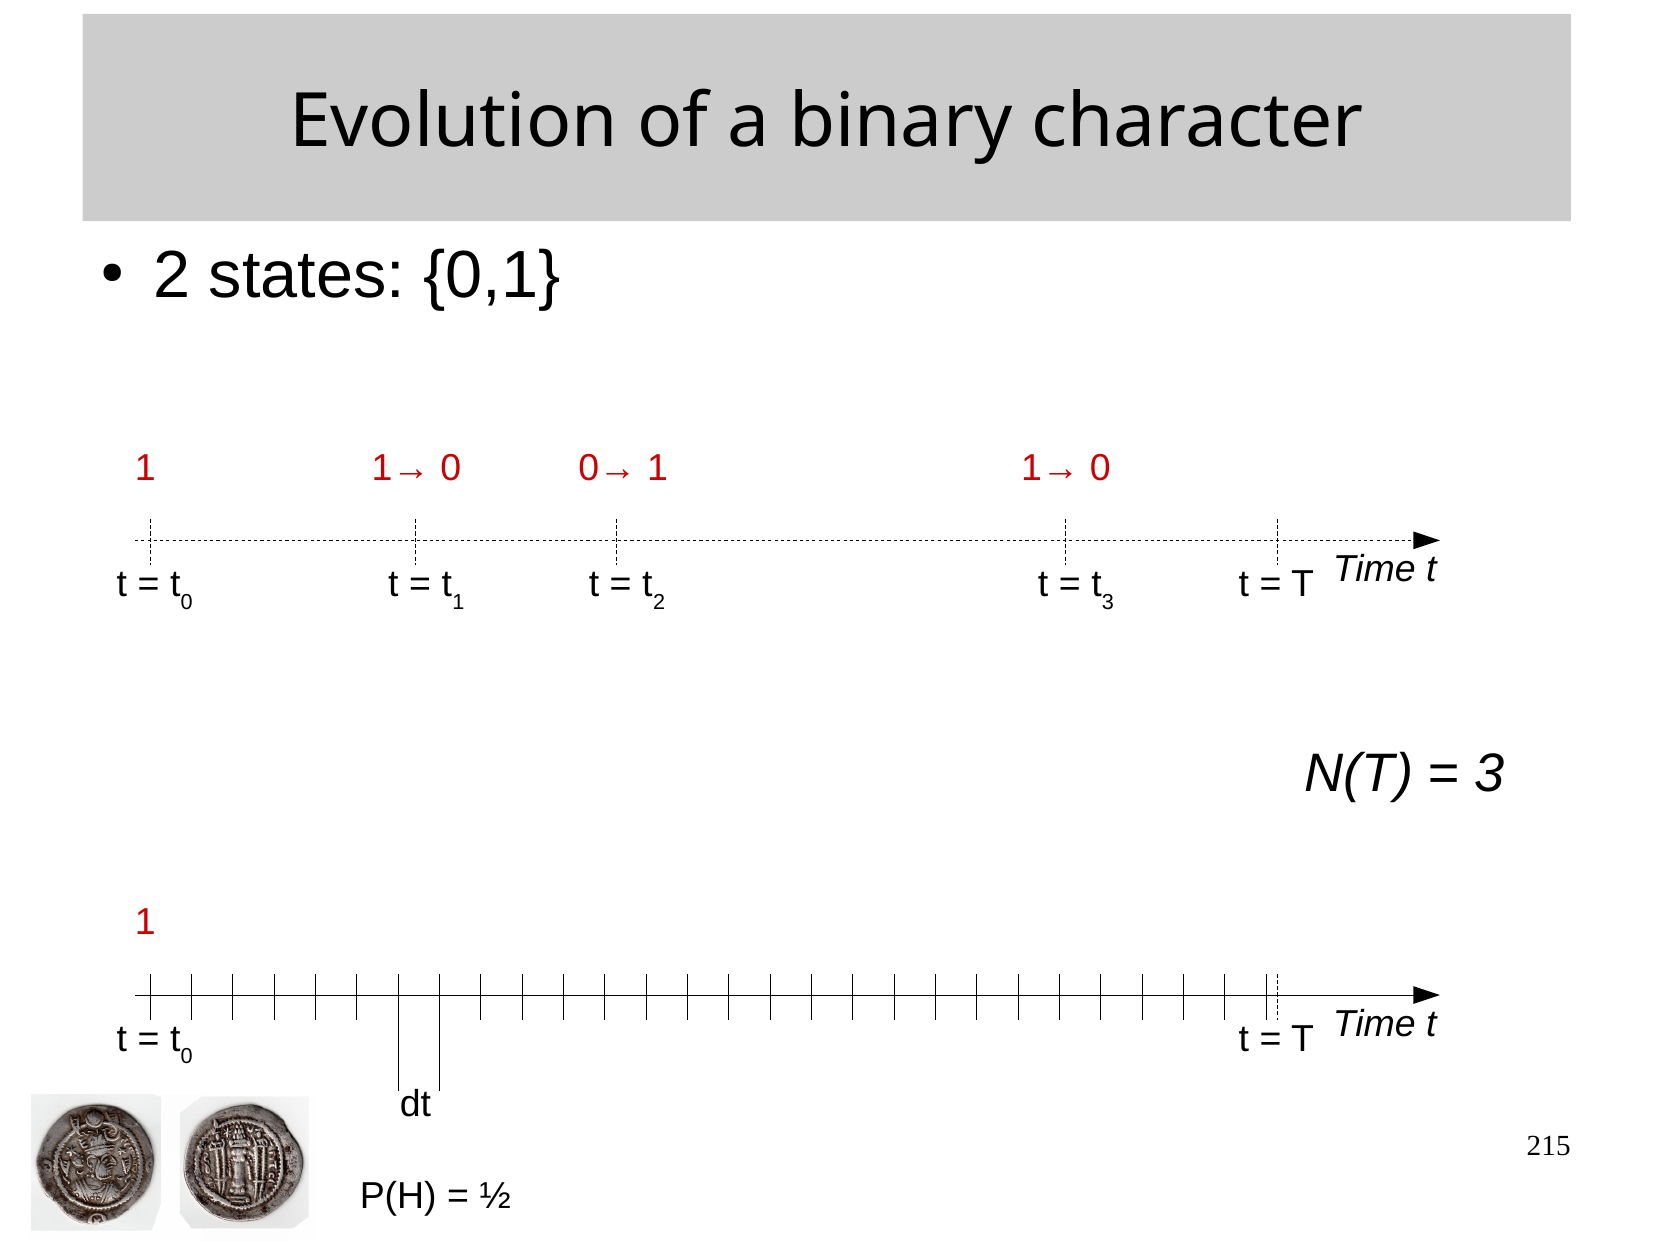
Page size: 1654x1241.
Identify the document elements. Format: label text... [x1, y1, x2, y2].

text_box Time t [1318, 995, 1514, 1052]
text_box dt [385, 1075, 462, 1132]
picture [30, 1094, 316, 1241]
text_box 1 [120, 893, 196, 951]
text_box 1 [120, 438, 196, 496]
title Evolution of a binary character [82, 13, 1571, 222]
text_box P(H) = ½ [345, 1166, 571, 1227]
text_box 1→ 0 [356, 438, 477, 496]
list 2 states: {0,1} [82, 237, 1571, 421]
text_box t = t1 [373, 555, 482, 622]
text_box Time t [1318, 540, 1514, 598]
text_box t = t2 [574, 555, 683, 622]
text_box 0→ 1 [563, 438, 684, 496]
text_box t = t0 [101, 555, 211, 622]
text_box 1→ 0 [1006, 438, 1127, 496]
text_box t = T [1223, 1010, 1333, 1067]
text_box t = t0 [101, 1010, 211, 1076]
text_box t = t3 [1023, 555, 1132, 622]
text_box N(T) = 3 [1290, 735, 1576, 824]
text_box t = T [1223, 555, 1333, 613]
